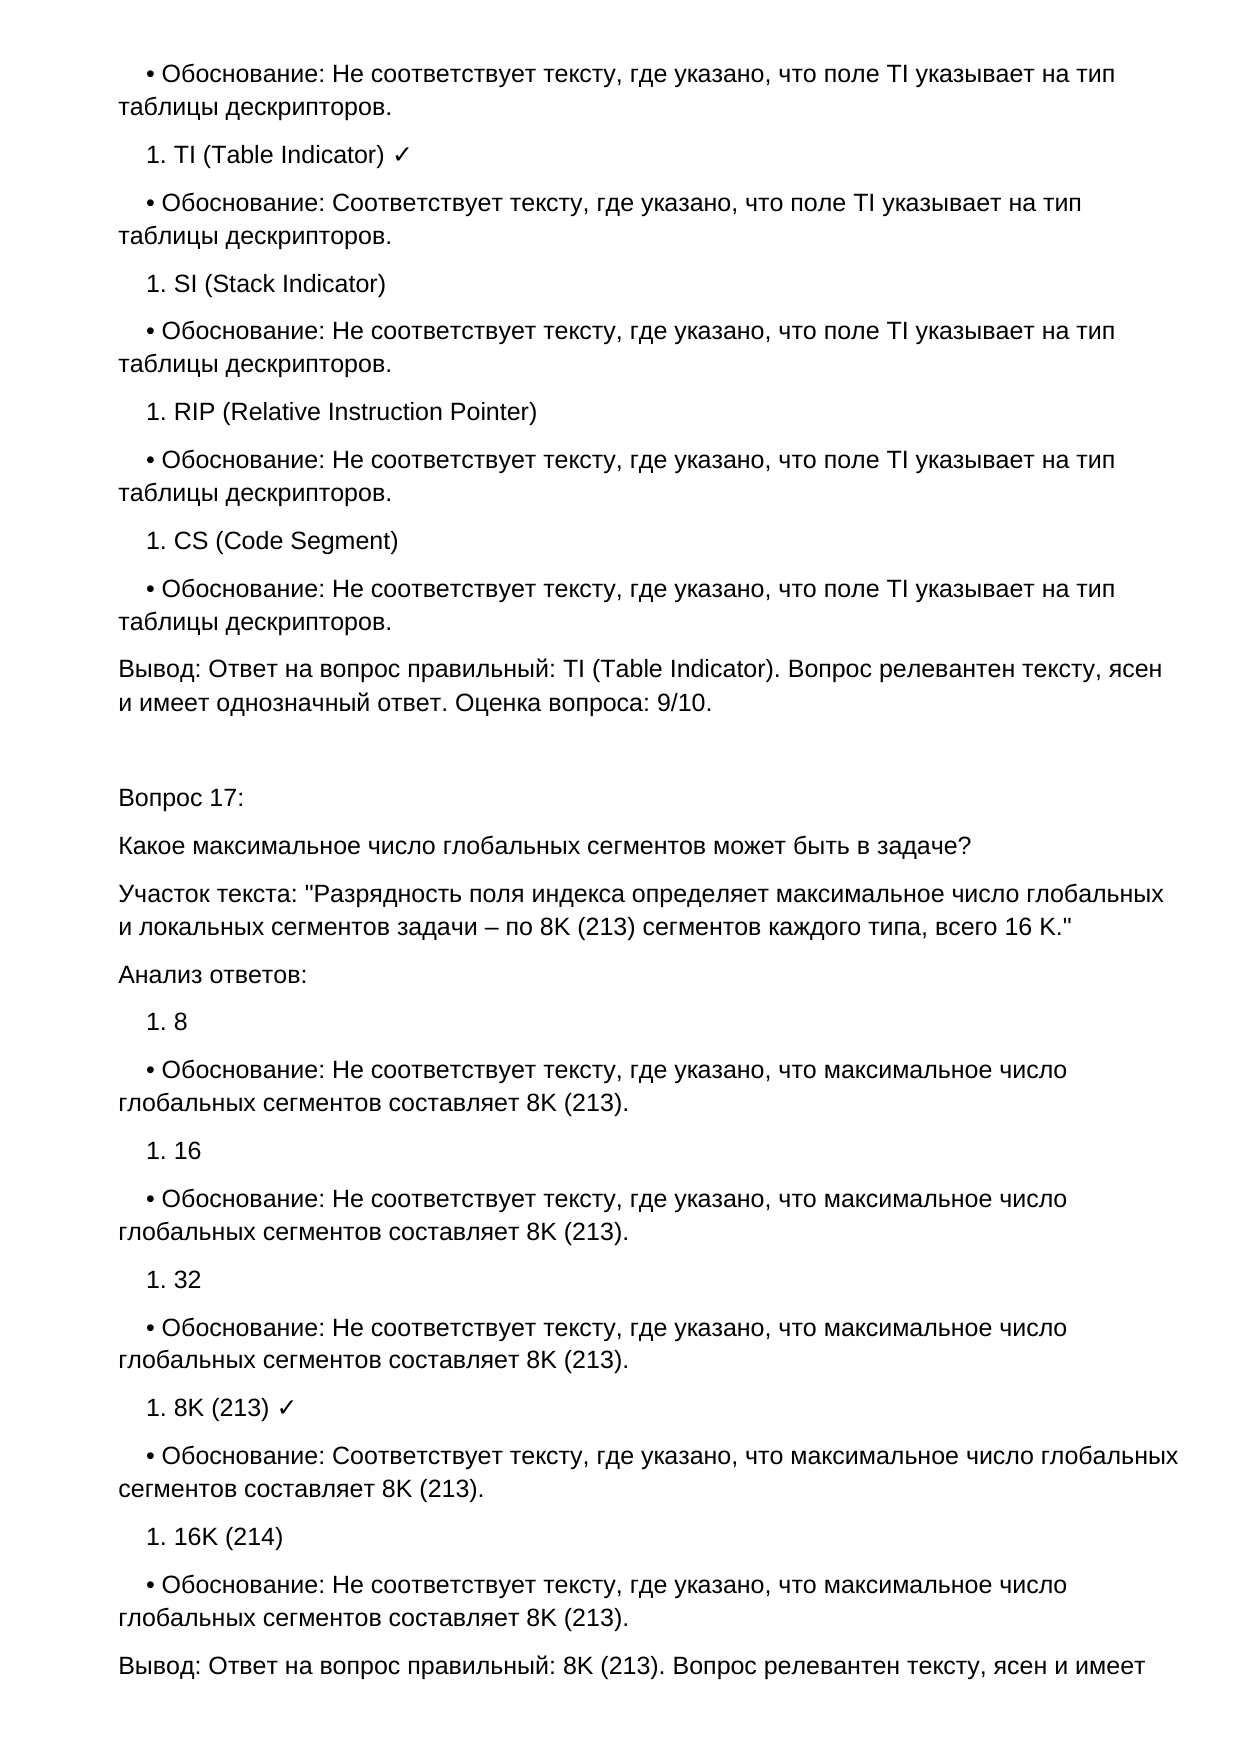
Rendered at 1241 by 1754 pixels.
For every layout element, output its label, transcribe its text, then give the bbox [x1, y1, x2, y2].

text • Обоснование: Не соответствует тексту, где указано, что поле TI указывает на тип таблицы дескрипторов. [118, 445, 1181, 507]
text Участок текста: "Разрядность поля индекса определяет максимальное число глобальных и локальных сегментов задачи – по 8K (213) сегментов каждого типа, всего 16 K." [118, 879, 1181, 941]
text 1. TI (Table Indicator) ✓ [118, 140, 1181, 169]
text • Обоснование: Не соответствует тексту, где указано, что максимальное число глобальных сегментов составляет 8K (213). [118, 1055, 1181, 1117]
text 1. 16K (214) [118, 1522, 1181, 1551]
text • Обоснование: Не соответствует тексту, где указано, что поле TI указывает на тип таблицы дескрипторов. [118, 574, 1181, 635]
text Вывод: Ответ на вопрос правильный: TI (Table Indicator). Вопрос релевантен тексту, ясен и имеет однозначный ответ. Оценка вопроса: 9/10. [118, 654, 1181, 716]
text 1. 16 [118, 1136, 1181, 1165]
text 1. 32 [118, 1265, 1181, 1293]
text Вопрос 17: [118, 783, 1181, 812]
text 1. CS (Code Segment) [118, 526, 1181, 554]
text 1. RIP (Relative Instruction Pointer) [118, 397, 1181, 426]
text 1. 8 [118, 1007, 1181, 1036]
text • Обоснование: Соответствует тексту, где указано, что поле TI указывает на тип таблицы дескрипторов. [118, 188, 1181, 249]
text 1. SI (Stack Indicator) [118, 268, 1181, 297]
text • Обоснование: Не соответствует тексту, где указано, что максимальное число глобальных сегментов составляет 8K (213). [118, 1312, 1181, 1374]
text • Обоснование: Соответствует тексту, где указано, что максимальное число глобальных сегментов составляет 8K (213). [118, 1441, 1181, 1503]
text • Обоснование: Не соответствует тексту, где указано, что поле TI указывает на тип таблицы дескрипторов. [118, 59, 1181, 121]
text Анализ ответов: [118, 959, 1181, 988]
text 1. 8K (213) ✓ [118, 1393, 1181, 1422]
text Какое максимальное число глобальных сегментов может быть в задаче? [118, 831, 1181, 860]
text • Обоснование: Не соответствует тексту, где указано, что максимальное число глобальных сегментов составляет 8K (213). [118, 1570, 1181, 1632]
text • Обоснование: Не соответствует тексту, где указано, что максимальное число глобальных сегментов составляет 8K (213). [118, 1184, 1181, 1246]
text • Обоснование: Не соответствует тексту, где указано, что поле TI указывает на тип таблицы дескрипторов. [118, 316, 1181, 378]
text Вывод: Ответ на вопрос правильный: 8K (213). Вопрос релевантен тексту, ясен и имеет [118, 1651, 1181, 1679]
